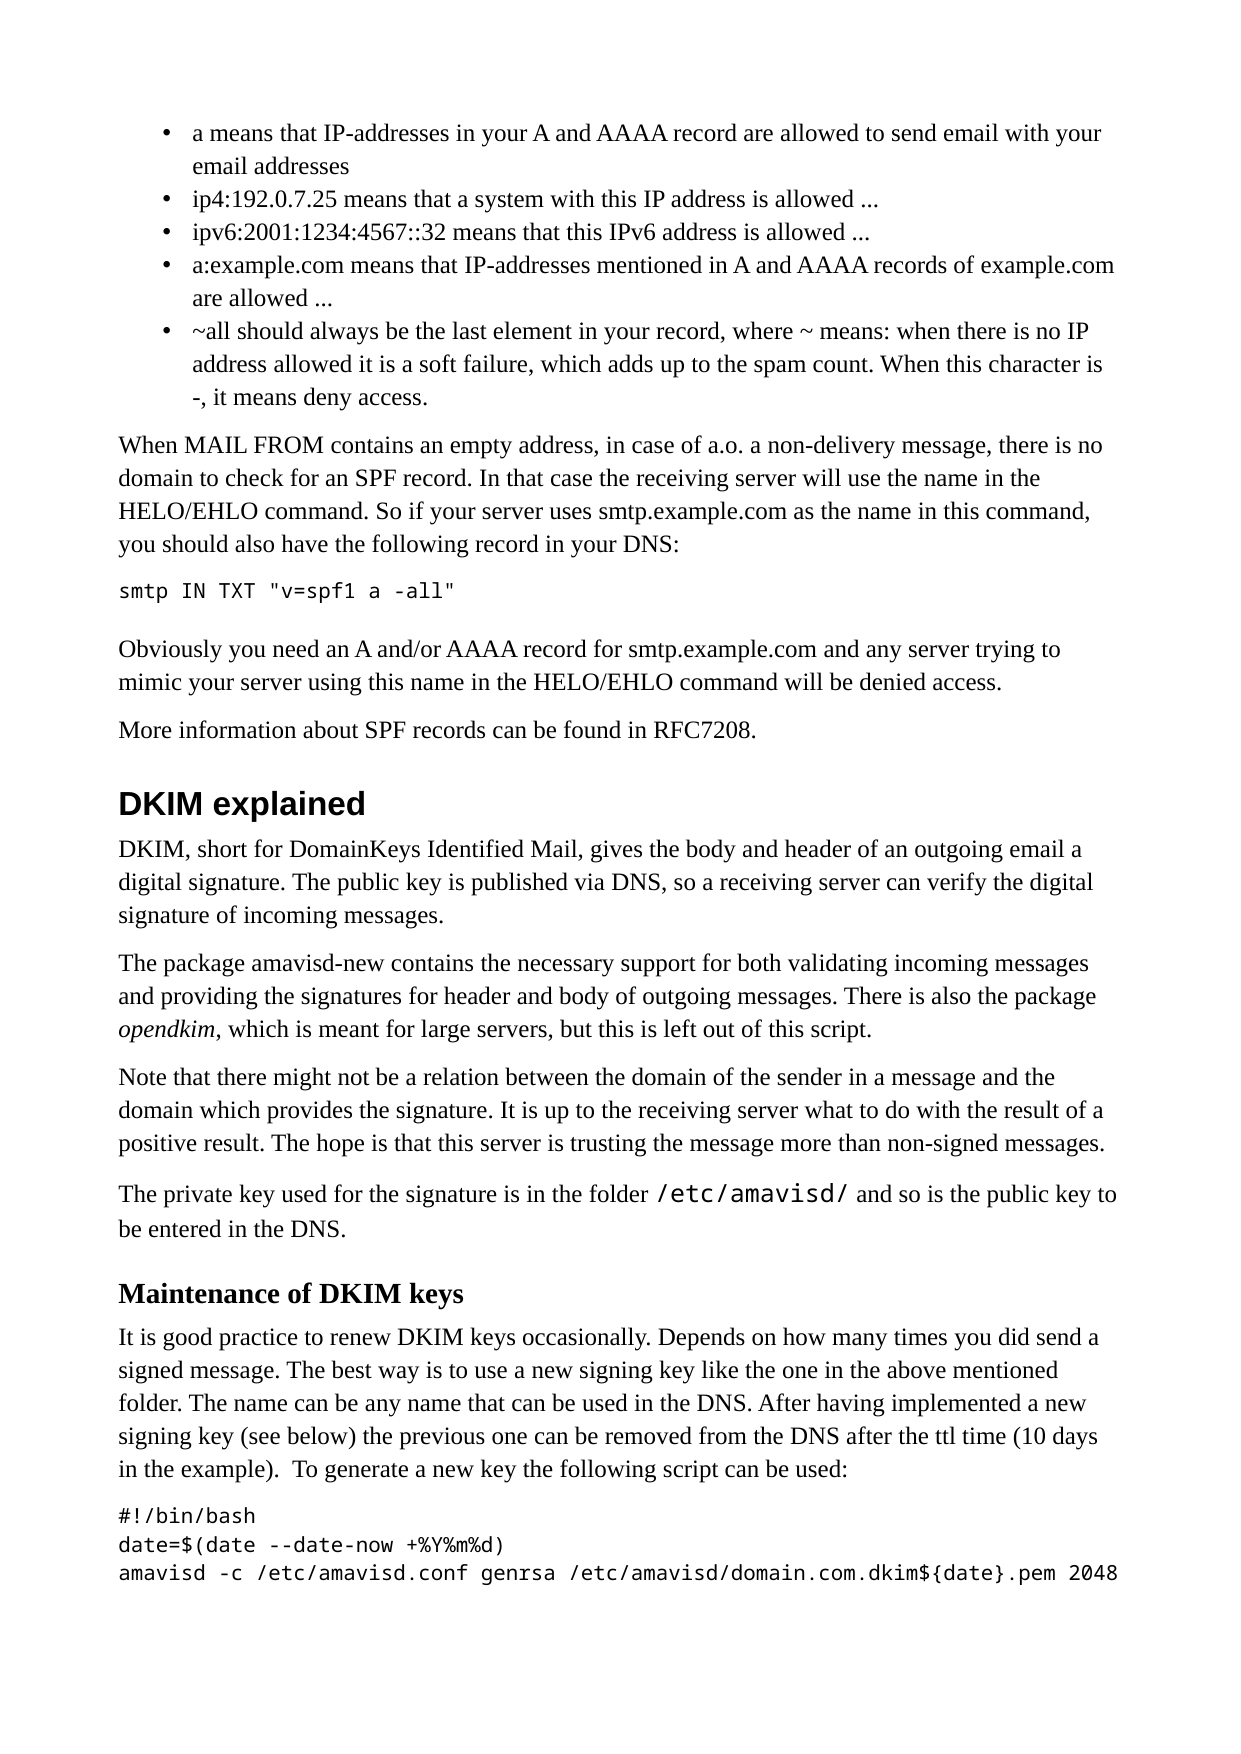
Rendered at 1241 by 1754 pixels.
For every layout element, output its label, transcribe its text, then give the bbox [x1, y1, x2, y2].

text The package amavisd-new contains the necessary support for both validating incoming messages and providing the signatures for header and body of outgoing messages. There is also the package opendkim, which is meant for large servers, but this is left out of this script. [118, 948, 1122, 1043]
subtitle DKIM explained [118, 783, 1122, 822]
list ip4:192.0.7.25 means that a system with this IP address is allowed ... [162, 184, 1122, 213]
subtitle Maintenance of DKIM keys [118, 1276, 1122, 1309]
text #!/bin/bash [118, 1502, 1122, 1530]
list ~all should always be the last element in your record, where ~ means: when there is no IP address allowed it is a soft failure, which adds up to the spam count. When this character is -, it means deny access. [162, 316, 1122, 411]
text amavisd -c /etc/amavisd.conf genrsa /etc/amavisd/domain.com.dkim${date}.pem 2048 [118, 1558, 1122, 1587]
text Obviously you need an A and/or AAAA record for smtp.example.com and any server trying to mimic your server using this name in the HELO/EHLO command will be denied access. [118, 634, 1122, 696]
list a:example.com means that IP-addresses mentioned in A and AAAA records of example.com are allowed ... [162, 250, 1122, 312]
list a means that IP-addresses in your A and AAAA record are allowed to send email with your email addresses [162, 118, 1122, 180]
text date=$(date --date-now +%Y%m%d) [118, 1530, 1122, 1558]
list ipv6:2001:1234:4567::32 means that this IPv6 address is allowed ... [162, 217, 1122, 246]
text It is good practice to renew DKIM keys occasionally. Depends on how many times you did send a signed message. The best way is to use a new signing key like the one in the above mentioned folder. The name can be any name that can be used in the DNS. After having implemented a new signing key (see below) the previous one can be removed from the DNS after the ttl time (10 days in the example). To generate a new key the following script can be used: [118, 1322, 1122, 1483]
text The private key used for the signature is in the folder /etc/amavisd/ and so is the public key to be entered in the DNS. [118, 1175, 1122, 1242]
text When MAIL FROM contains an empty address, in case of a.o. a non-delivery message, there is no domain to check for an SPF record. In that case the receiving server will use the name in the HELO/EHLO command. So if your server uses smtp.example.com as the name in this command, you should also have the following record in your DNS: [118, 430, 1122, 558]
text More information about SPF records can be found in RFC7208. [118, 715, 1122, 744]
text DKIM, short for DomainKeys Identified Mail, gives the body and header of an outgoing email a digital signature. The public key is published via DNS, so a receiving server can verify the digital signature of incoming messages. [118, 834, 1122, 929]
text Note that there might not be a relation between the domain of the sender in a message and the domain which provides the signature. It is up to the receiving server what to do with the result of a positive result. The hope is that this server is trusting the message more than non-signed messages. [118, 1062, 1122, 1157]
text smtp IN TXT "v=spf1 a -all" [118, 577, 1122, 605]
